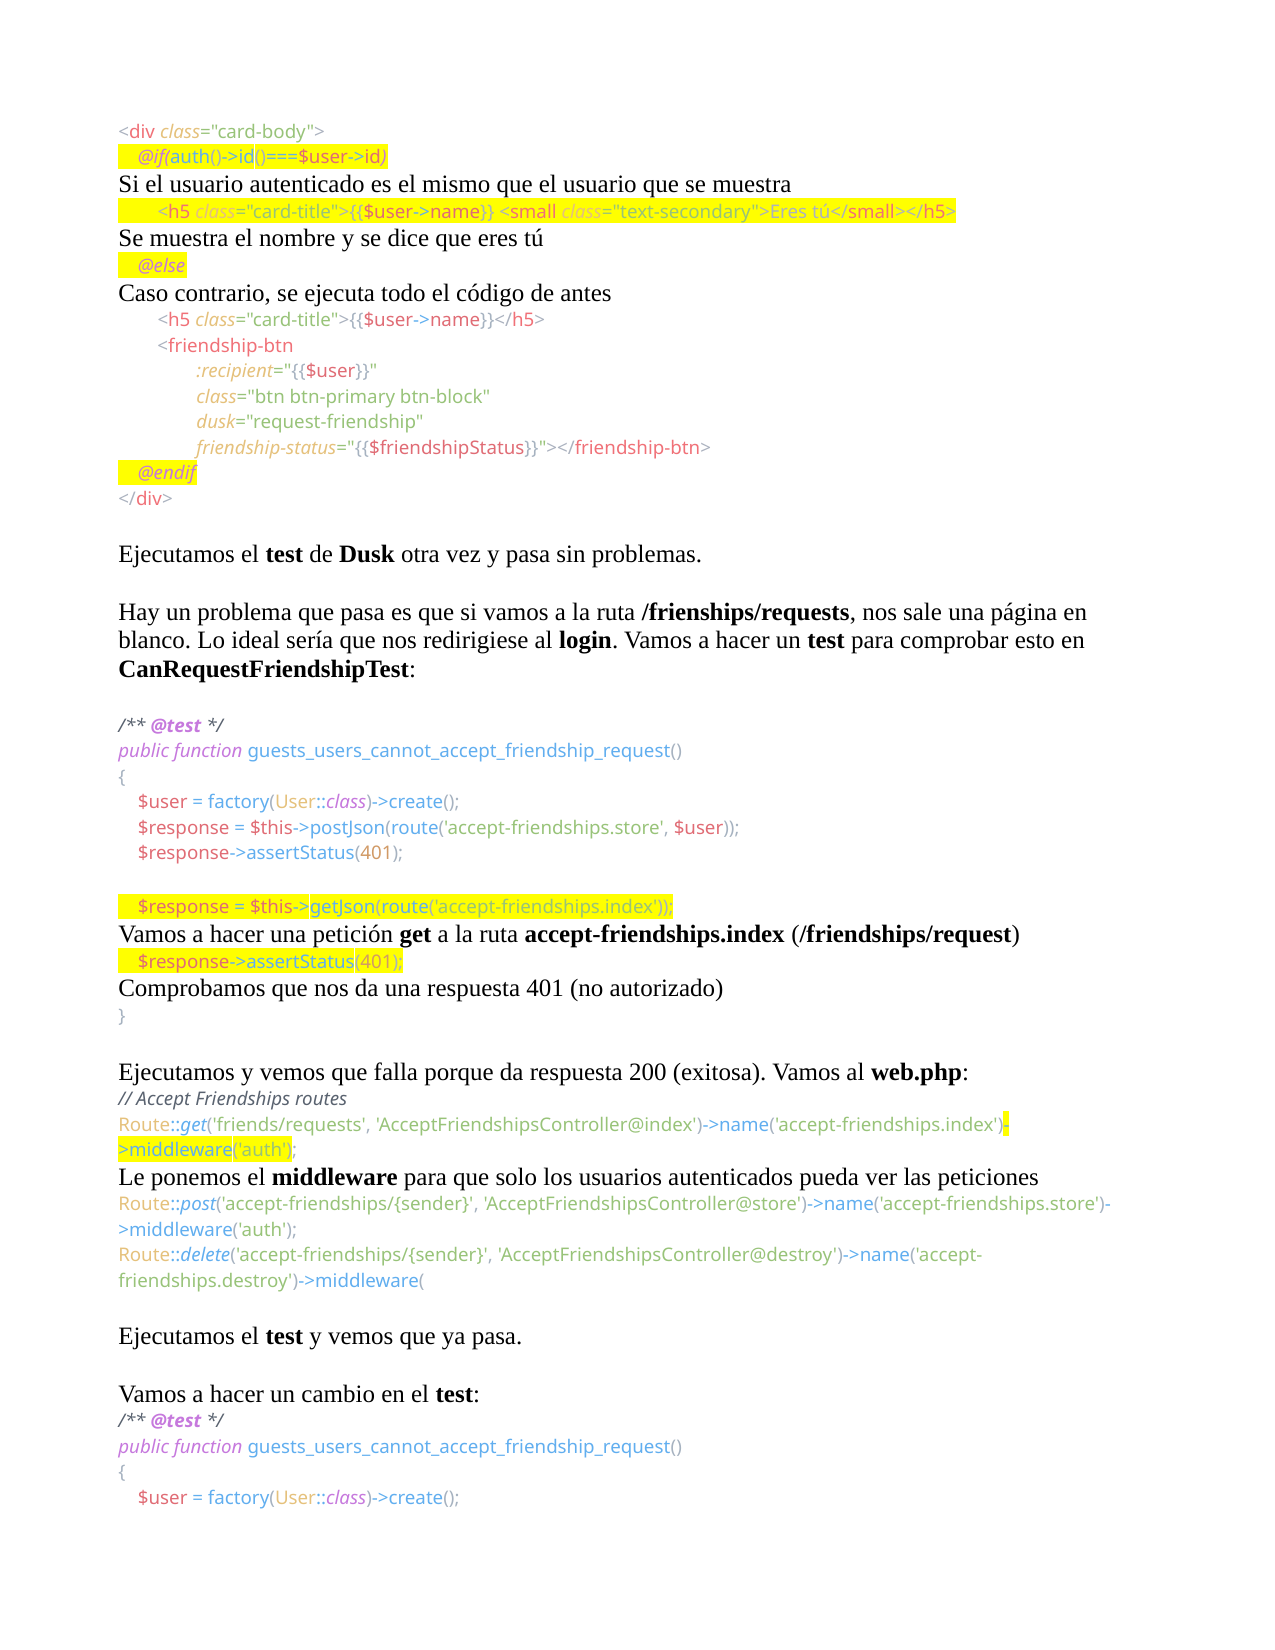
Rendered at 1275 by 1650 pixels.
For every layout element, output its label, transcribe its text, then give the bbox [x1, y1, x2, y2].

text <div class="card-body"> @if(auth()->id()===$user->id) Si el usuario autenticado es el mismo que el usuario que se muestra [118, 118, 1157, 198]
text Route::post('accept-friendships/{sender}', 'AcceptFriendshipsController@store')->name('accept-friendships.store')->middleware('auth'); Route::delete('accept-friendships/{sender}', 'AcceptFriendshipsController@destroy')->name('accept-friendships.destroy')->middleware( [118, 1191, 1157, 1293]
text <h5 class="card-title">{{$user->name}}</h5> <friendship-btn :recipient="{{$user}}" class="btn btn-primary btn-block" dusk="request-friendship" friendship-status="{{$friendshipStatus}}"></friendship-btn> @endif </div> [118, 306, 1157, 511]
text Vamos a hacer un cambio en el test: [118, 1379, 1157, 1408]
text Ejecutamos y vemos que falla porque da respuesta 200 (exitosa). Vamos al web.php: // Accept Friendships routes Route::get('friends/requests', 'AcceptFriendshipsController@index')->name('accept-friendships.index')->middleware('auth'); Le ponemos el middleware para que solo los usuarios autenticados pueda ver las peticiones [118, 1057, 1157, 1191]
text <h5 class="card-title">{{$user->name}} <small class="text-secondary">Eres tú</small></h5> Se muestra el nombre y se dice que eres tú [118, 198, 1157, 252]
text } [118, 1002, 1157, 1028]
text /** @test */ public function guests_users_cannot_accept_friendship_request() { $user = factory(User::class)->create(); $response = $this->postJson(route('accept-friendships.store', $user)); $response->assertStatus(401); $response = $this->getJson(route('accept-friendships.index')); Vamos a hacer una petición get a la ruta accept-friendships.index (/friendships/request) [118, 683, 1157, 948]
text $response->assertStatus(401); Comprobamos que nos da una respuesta 401 (no autorizado) [118, 948, 1157, 1002]
text Ejecutamos el test y vemos que ya pasa. [118, 1321, 1157, 1350]
text /** @test */ public function guests_users_cannot_accept_friendship_request() { $user = factory(User::class)->create(); [118, 1408, 1157, 1510]
text Ejecutamos el test de Dusk otra vez y pasa sin problemas. [118, 539, 1157, 568]
text @else Caso contrario, se ejecuta todo el código de antes [118, 252, 1157, 306]
text Hay un problema que pasa es que si vamos a la ruta /frienships/requests, nos sale una página en blanco. Lo ideal sería que nos redirigiese al login. Vamos a hacer un test para comprobar esto en CanRequestFriendshipTest: [118, 597, 1157, 683]
